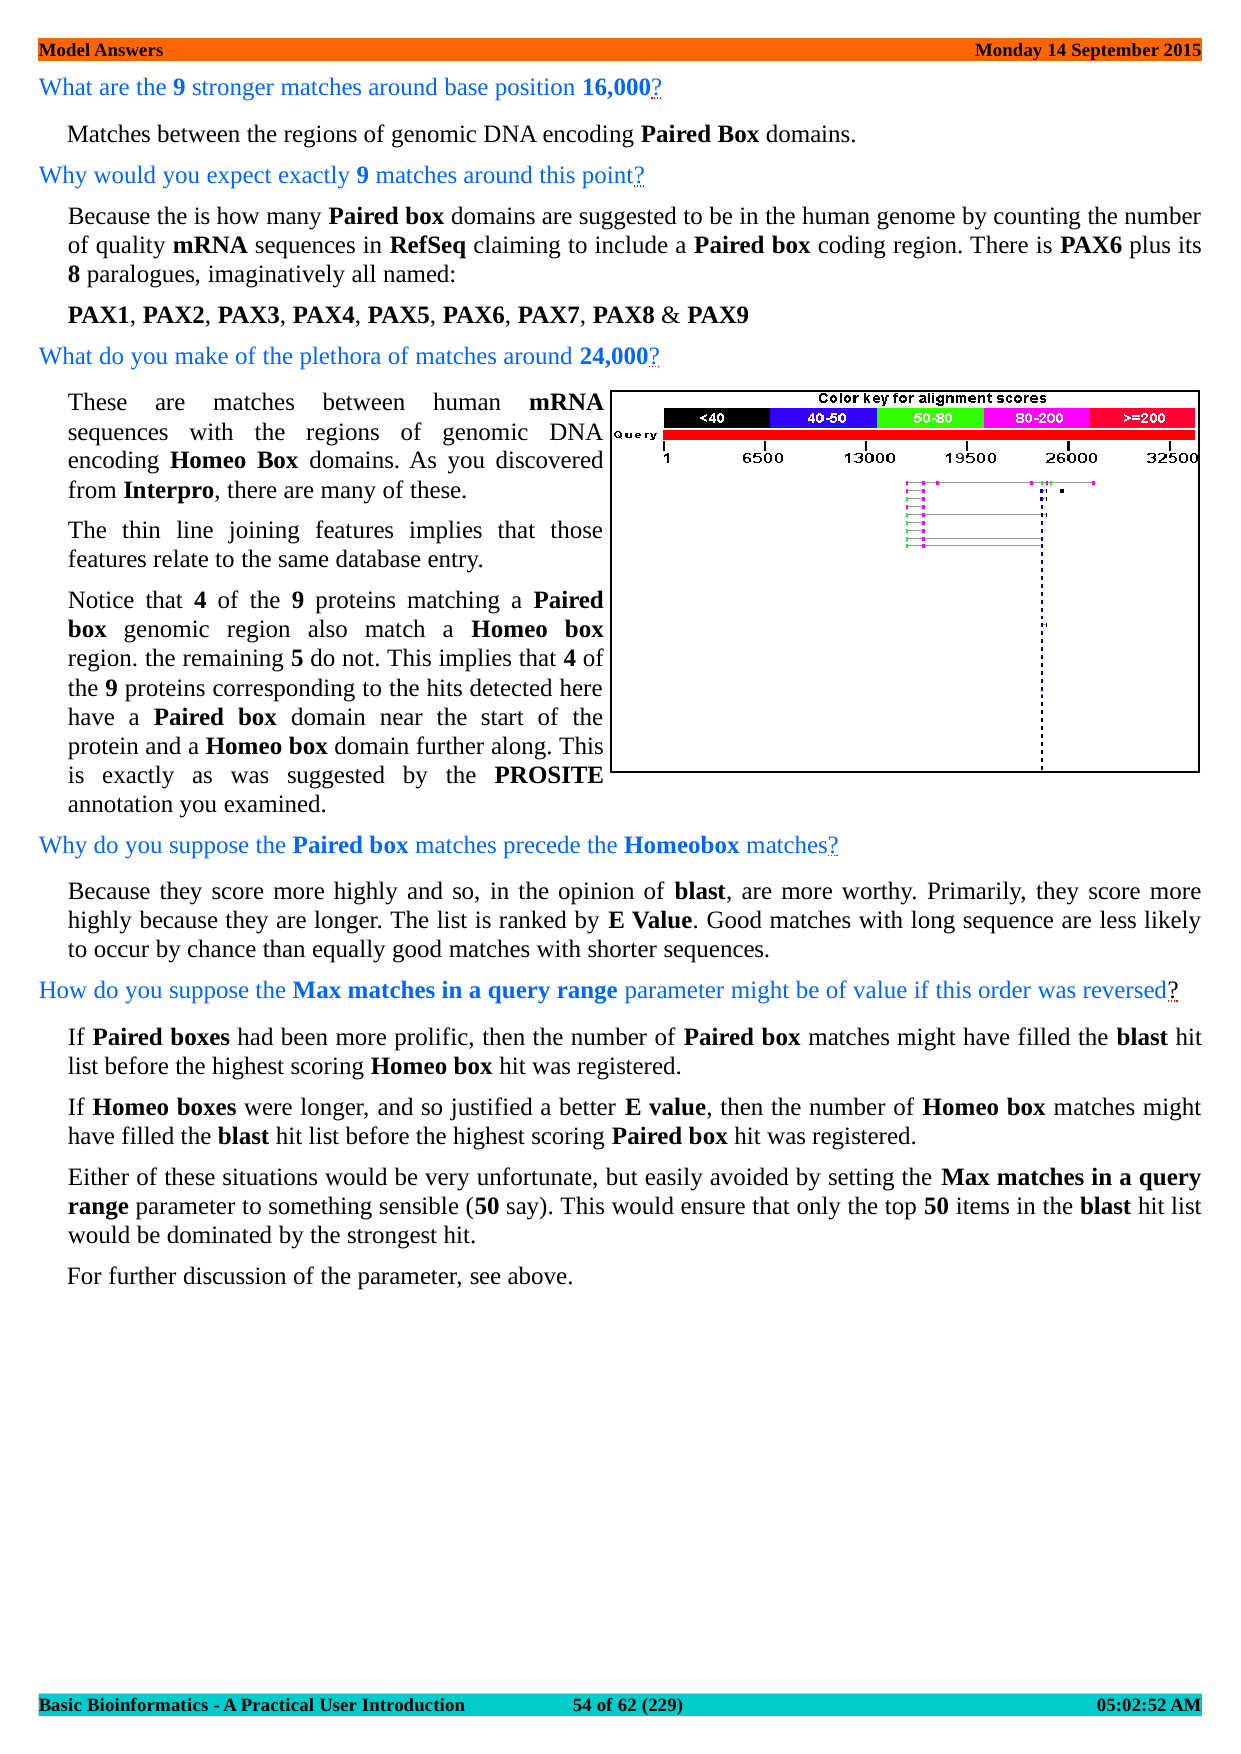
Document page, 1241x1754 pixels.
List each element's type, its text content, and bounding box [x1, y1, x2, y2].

text Notice that 4 of the 9 proteins matching a Paired box genomic region also match a Homeo box region. the remaining 5 do not. This implies that 4 of the 9 proteins corresponding to the hits detected here have a Paired box domain near the start of the protein and a Homeo box domain further along. This is exactly as was suggested by the PROSITE annotation you examined. [68, 585, 1202, 818]
text If Paired boxes had been more prolific, then the number of Paired box matches might have filled the blast hit list before the highest scoring Homeo box hit was registered. [68, 1022, 1202, 1080]
text What are the 9 stronger matches around base position 16,000? [38, 72, 1202, 101]
text Either of these situations would be very unfortunate, but easily avoided by setting the Max matches in a query range parameter to something sensible (50 say). This would ensure that only the top 50 items in the blast hit list would be dominated by the strongest hit. [68, 1162, 1202, 1249]
text Because the is how many Paired box domains are suggested to be in the human genome by counting the number of quality mRNA sequences in RefSeq claiming to include a Paired box coding region. There is PAX6 plus its 8 paralogues, imaginatively all named: [68, 201, 1202, 288]
text If Homeo boxes were longer, and so justified a better E value, then the number of Homeo box matches might have filled the blast hit list before the highest scoring Paired box hit was registered. [68, 1092, 1202, 1150]
text What do you make of the plethora of matches around 24,000? [38, 341, 1202, 369]
text The thin line joining features implies that those features relate to the same database entry. [68, 515, 610, 573]
text Why would you expect exactly 9 matches around this point? [38, 160, 1202, 189]
text Why do you suppose the Paired box matches precede the Homeobox matches? [38, 829, 1202, 858]
text How do you suppose the Max matches in a query range parameter might be of value if this order was reversed? [38, 975, 1202, 1004]
text These are matches between human mRNA sequences with the regions of genomic DNA encoding Homeo Box domains. As you discovered from Interpro, there are many of these. [68, 387, 1202, 503]
text PAX1, PAX2, PAX3, PAX4, PAX5, PAX6, PAX7, PAX8 & PAX9 [68, 300, 1202, 329]
text Matches between the regions of genomic DNA encoding Paired Box domains. [67, 119, 1202, 148]
text Because they score more highly and so, in the opinion of blast, are more worthy. Primarily, they score more highly because they are longer. The list is ranked by E Value. Good matches with long sequence are less likely to occur by chance than equally good matches with shorter sequences. [68, 876, 1202, 963]
picture [612, 392, 1198, 771]
text For further discussion of the parameter, see above. [67, 1261, 1202, 1290]
